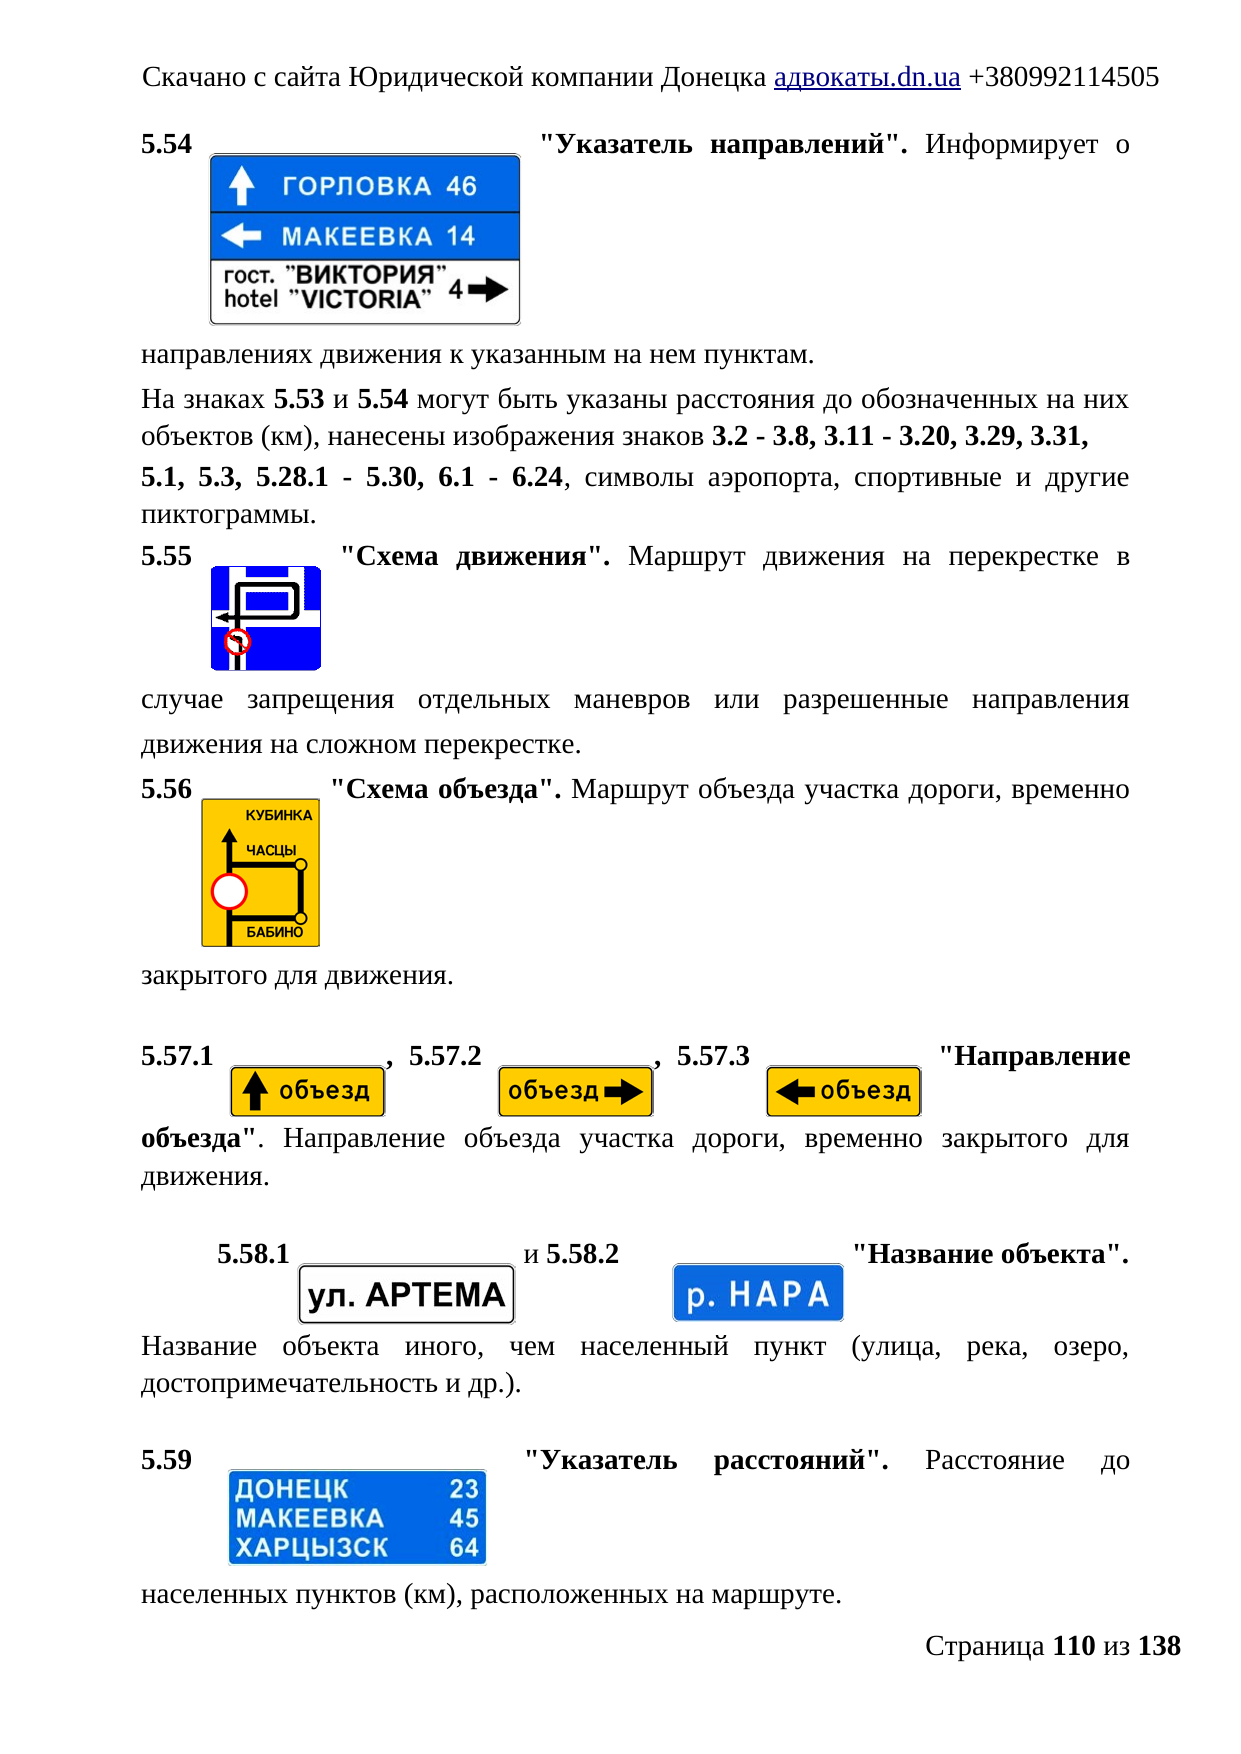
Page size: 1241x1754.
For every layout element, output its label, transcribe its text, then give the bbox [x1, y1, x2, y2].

text 5.58.1 и 5.58.2 "Название объекта". [142, 1236, 1181, 1324]
text 5.1, 5.3, 5.28.1 - 5.30, 6.1 - 6.24, символы аэропорта, спортивные и другие пиктограммы. [141, 459, 1130, 529]
text 5.59 "Указатель расстояний". Расстояние до населенных пунктов (км), расположенных на маршруте. [141, 1442, 1130, 1610]
text 5.56 "Схема объезда". Маршрут объезда участка дороги, временно закрытого для движения. [141, 771, 1130, 991]
text Название объекта иного, чем населенный пункт (улица, река, озеро, достопримечательность и др.). [141, 1328, 1130, 1399]
text 5.54 "Указатель направлений". Информирует о направлениях движения к указанным на нем пунктам. [141, 126, 1130, 369]
text На знаках 5.53 и 5.54 могут быть указаны расстояния до обозначенных на них объектов (км), нанесены изображения знаков 3.2 - 3.8, 3.11 - 3.20, 3.29, 3.31, [141, 381, 1130, 452]
text 5.57.1 , 5.57.2 , 5.57.3 "Направление объезда". Направление объезда участка дороги, временно закрытого для движения. [141, 1038, 1130, 1191]
text 5.55 "Схема движения". Маршрут движения на перекрестке в случае запрещения отдельных маневров или разрешенные направления движения на сложном перекрестке. [141, 538, 1130, 759]
